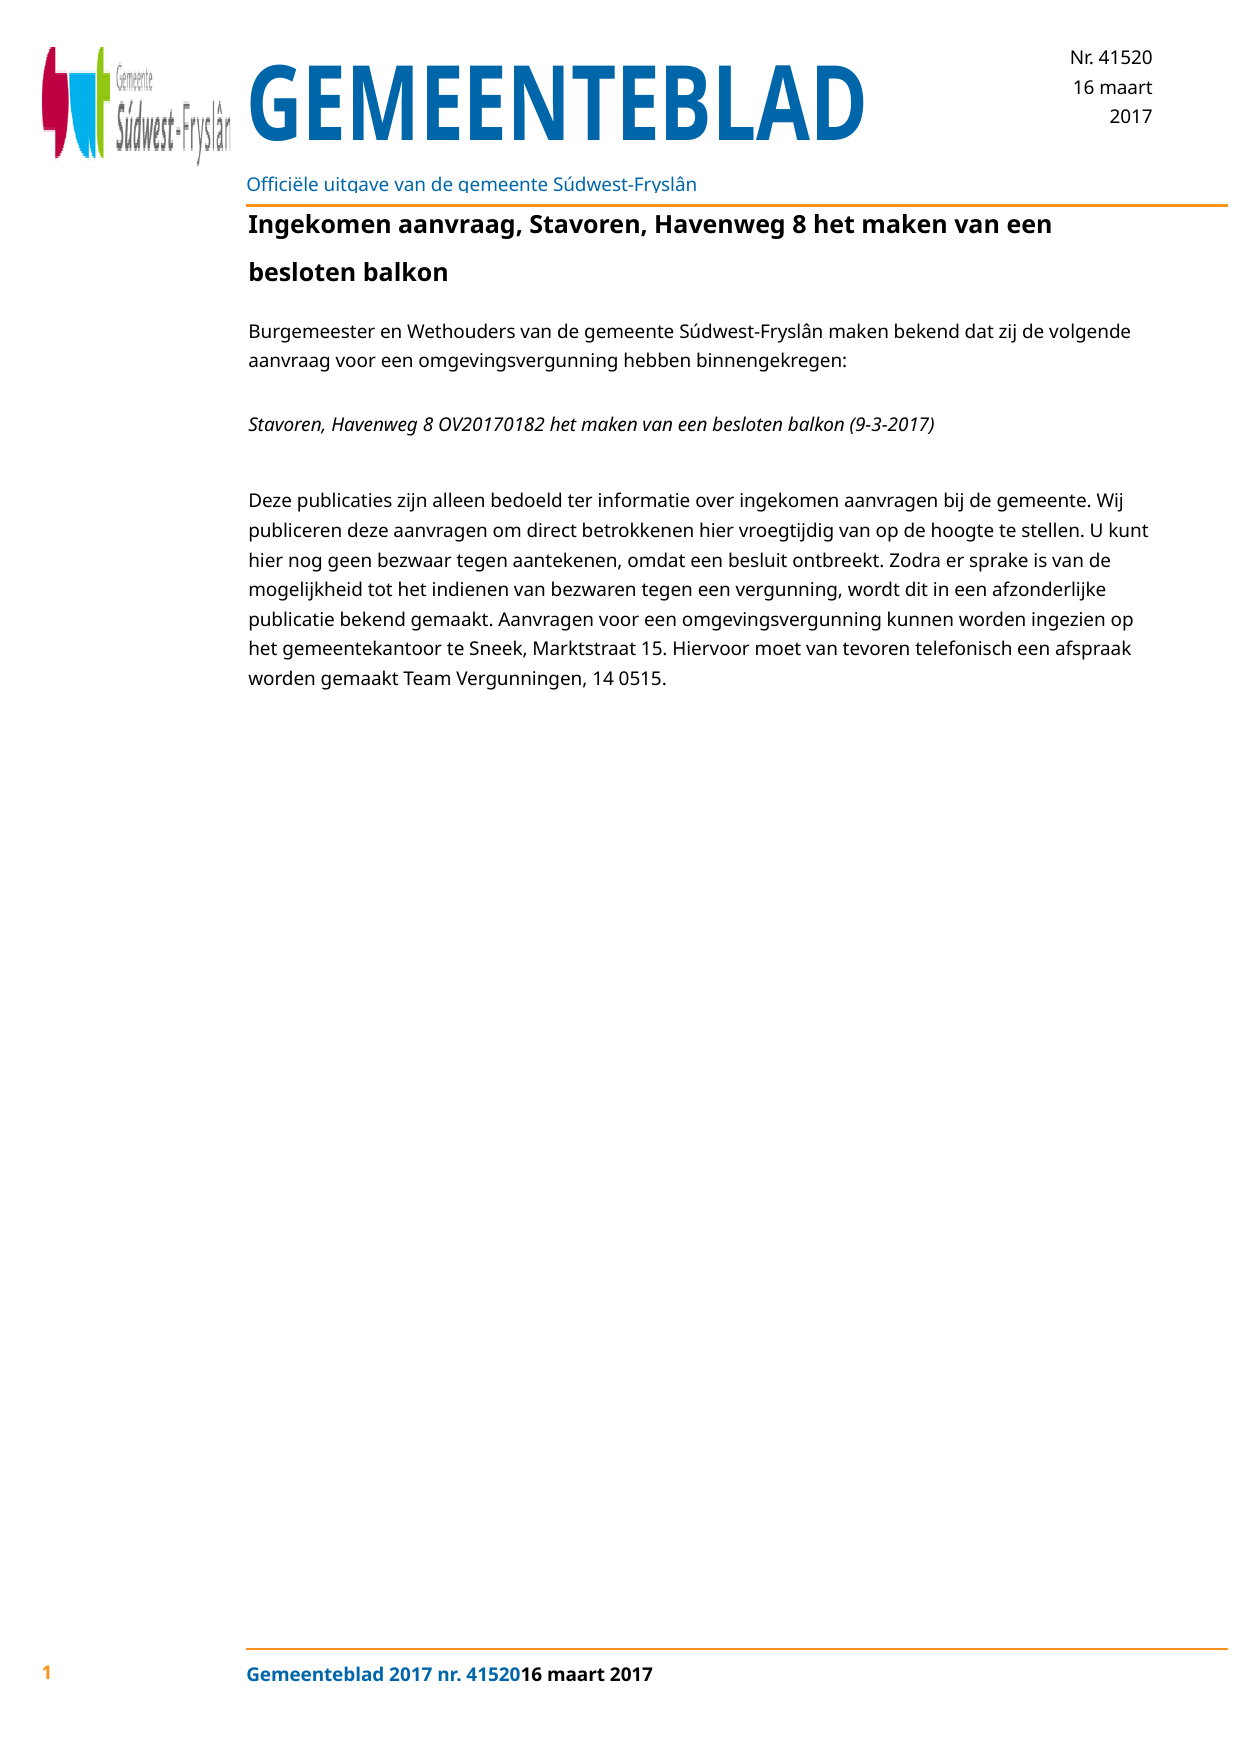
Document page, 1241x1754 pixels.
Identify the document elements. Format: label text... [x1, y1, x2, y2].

text Ingekomen aanvraag, Stavoren, Havenweg 8 het maken van een besloten balkon [248, 207, 1152, 288]
text Deze publicaties zijn alleen bedoeld ter informatie over ingekomen aanvragen bij de gemeente. Wij publiceren deze aanvragen om direct betrokkenen hier vroegtijdig van op de hoogte te stellen. U kunt hier nog geen bezwaar tegen aantekenen, omdat een besluit ontbreekt. Zodra er sprake is van de mogelijkheid tot het indienen van bezwaren tegen een vergunning, wordt dit in een afzonderlijke publicatie bekend gemaakt. Aanvragen voor een omgevingsvergunning kunnen worden ingezien op het gemeentekantoor te Sneek, Marktstraat 15. Hiervoor moet van tevoren telefonisch een afspraak worden gemaakt Team Vergunningen, 14 0515. [248, 488, 1152, 691]
picture [41, 47, 231, 172]
text Stavoren, Havenweg 8 OV20170182 het maken van een besloten balkon (9-3-2017) [248, 411, 1152, 437]
text Burgemeester en Wethouders van de gemeente Súdwest-Fryslân maken bekend dat zij de volgende aanvraag voor een omgevingsvergunning hebben binnengekregen: [248, 318, 1152, 373]
